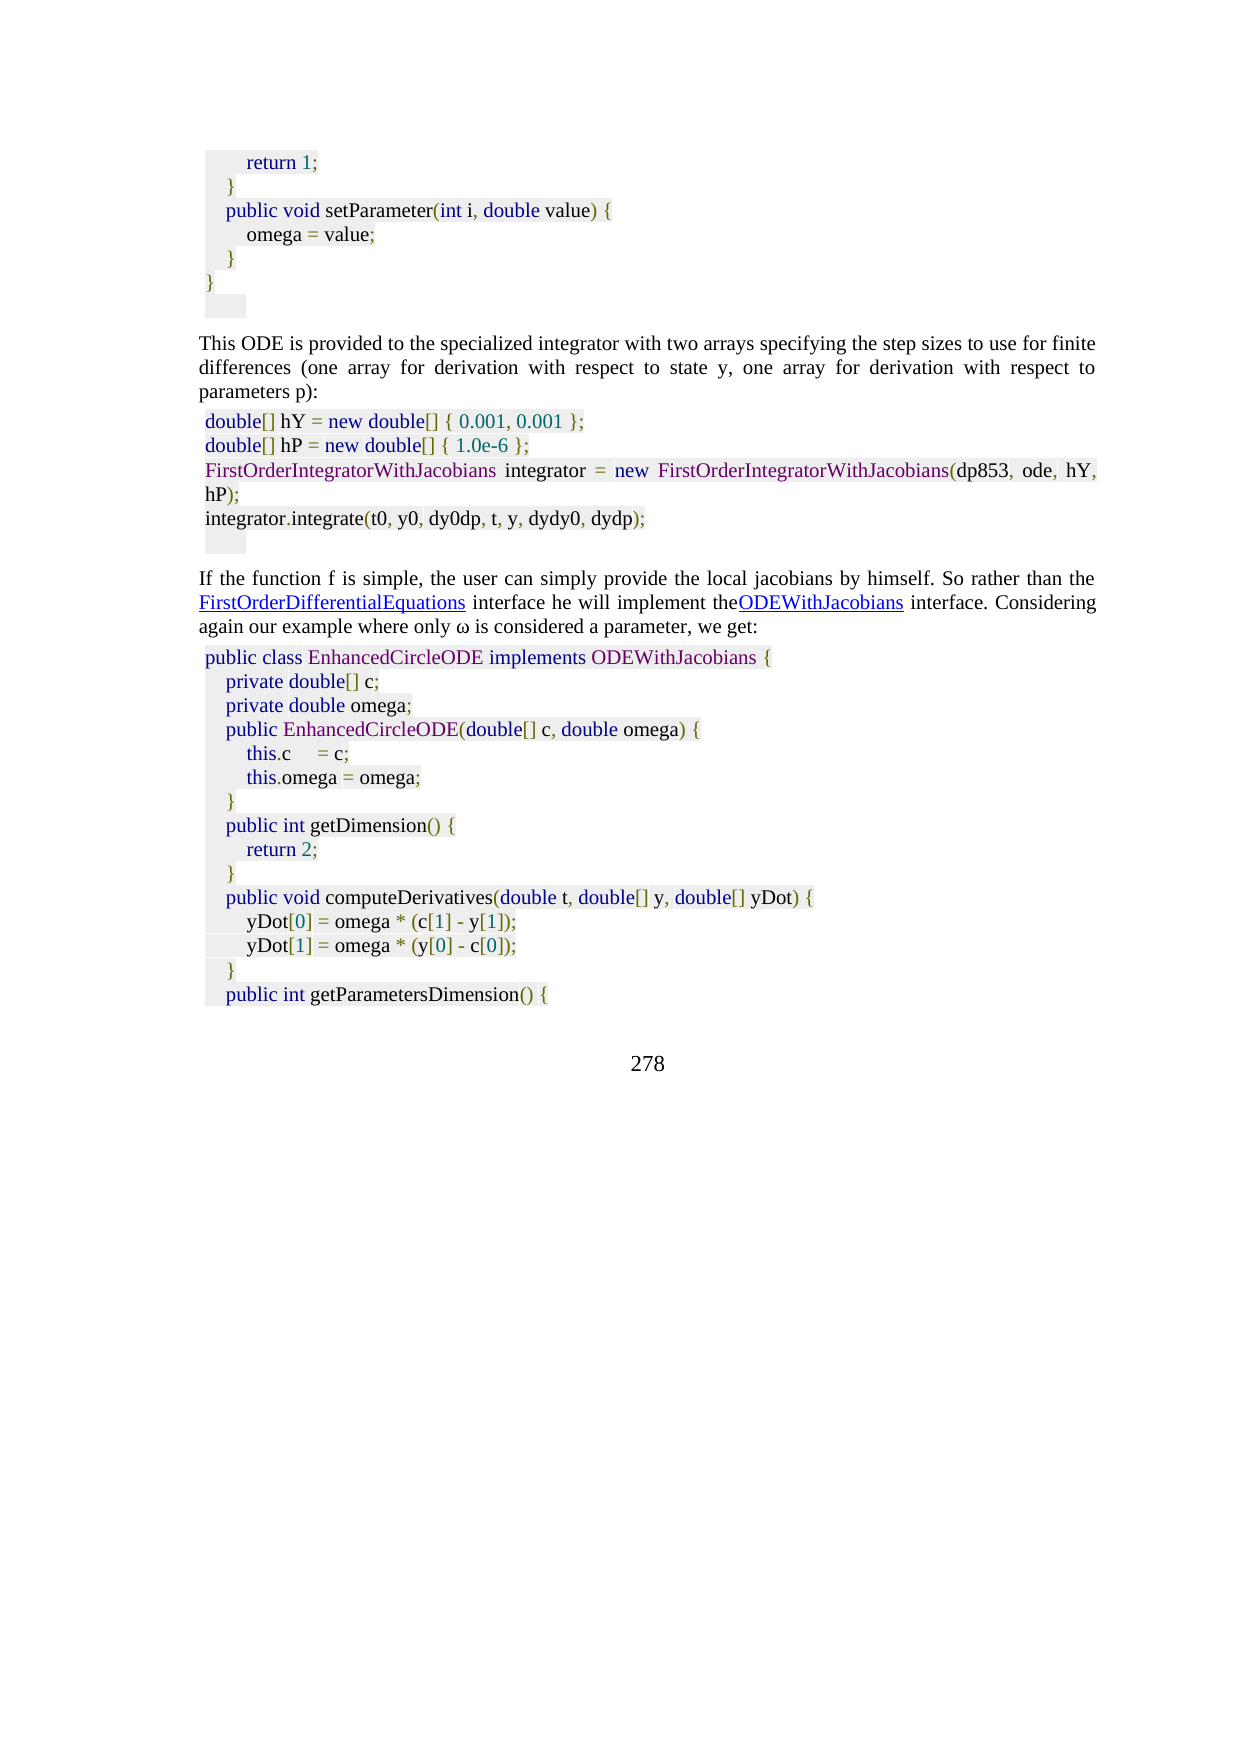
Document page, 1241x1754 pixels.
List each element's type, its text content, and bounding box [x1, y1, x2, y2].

text private double[] c; [205, 669, 1097, 693]
text double[] hY = new double[] { 0.001, 0.001 }; [205, 409, 1097, 433]
text FirstOrderIntegratorWithJacobians integrator = new FirstOrderIntegratorWithJacobians(dp853, ode, hY, hP); [205, 457, 1097, 506]
text } [205, 957, 1097, 982]
text public EnhancedCircleODE(double[] c, double omega) { [205, 717, 1097, 741]
text } [205, 789, 1097, 813]
text } [205, 270, 1097, 294]
text yDot[1] = omega * (y[0] - c[0]); [205, 933, 1097, 957]
text return 1; [205, 150, 1097, 174]
text private double omega; [205, 693, 1097, 717]
text double[] hP = new double[] { 1.0e-6 }; [205, 433, 1097, 457]
text } [205, 174, 1097, 198]
text yDot[0] = omega * (c[1] - y[1]); [205, 909, 1097, 933]
text public int getParametersDimension() { [205, 982, 1097, 1006]
text If the function f is simple, the user can simply provide the local jacobians by himself. So rather than the FirstOrderDifferentialEquations interface he will implement theODEWithJacobians interface. Considering again our example where only ω is considered a parameter, we get: [198, 566, 1097, 638]
text public void setParameter(int i, double value) { [205, 198, 1097, 222]
text public int getDimension() { [205, 813, 1097, 837]
text } [205, 861, 1097, 885]
text this.omega = omega; [205, 765, 1097, 789]
text return 2; [205, 837, 1097, 861]
text public void computeDerivatives(double t, double[] y, double[] yDot) { [205, 885, 1097, 909]
text this.c = c; [205, 741, 1097, 765]
text integrator.integrate(t0, y0, dy0dp, t, y, dydy0, dydp); [205, 506, 1097, 530]
text omega = value; [205, 222, 1097, 246]
text } [205, 246, 1097, 270]
text This ODE is provided to the specialized integrator with two arrays specifying the step sizes to use for finite differences (one array for derivation with respect to state y, one array for derivation with respect to parameters p): [198, 331, 1097, 403]
text public class EnhancedCircleODE implements ODEWithJacobians { [205, 645, 1097, 669]
